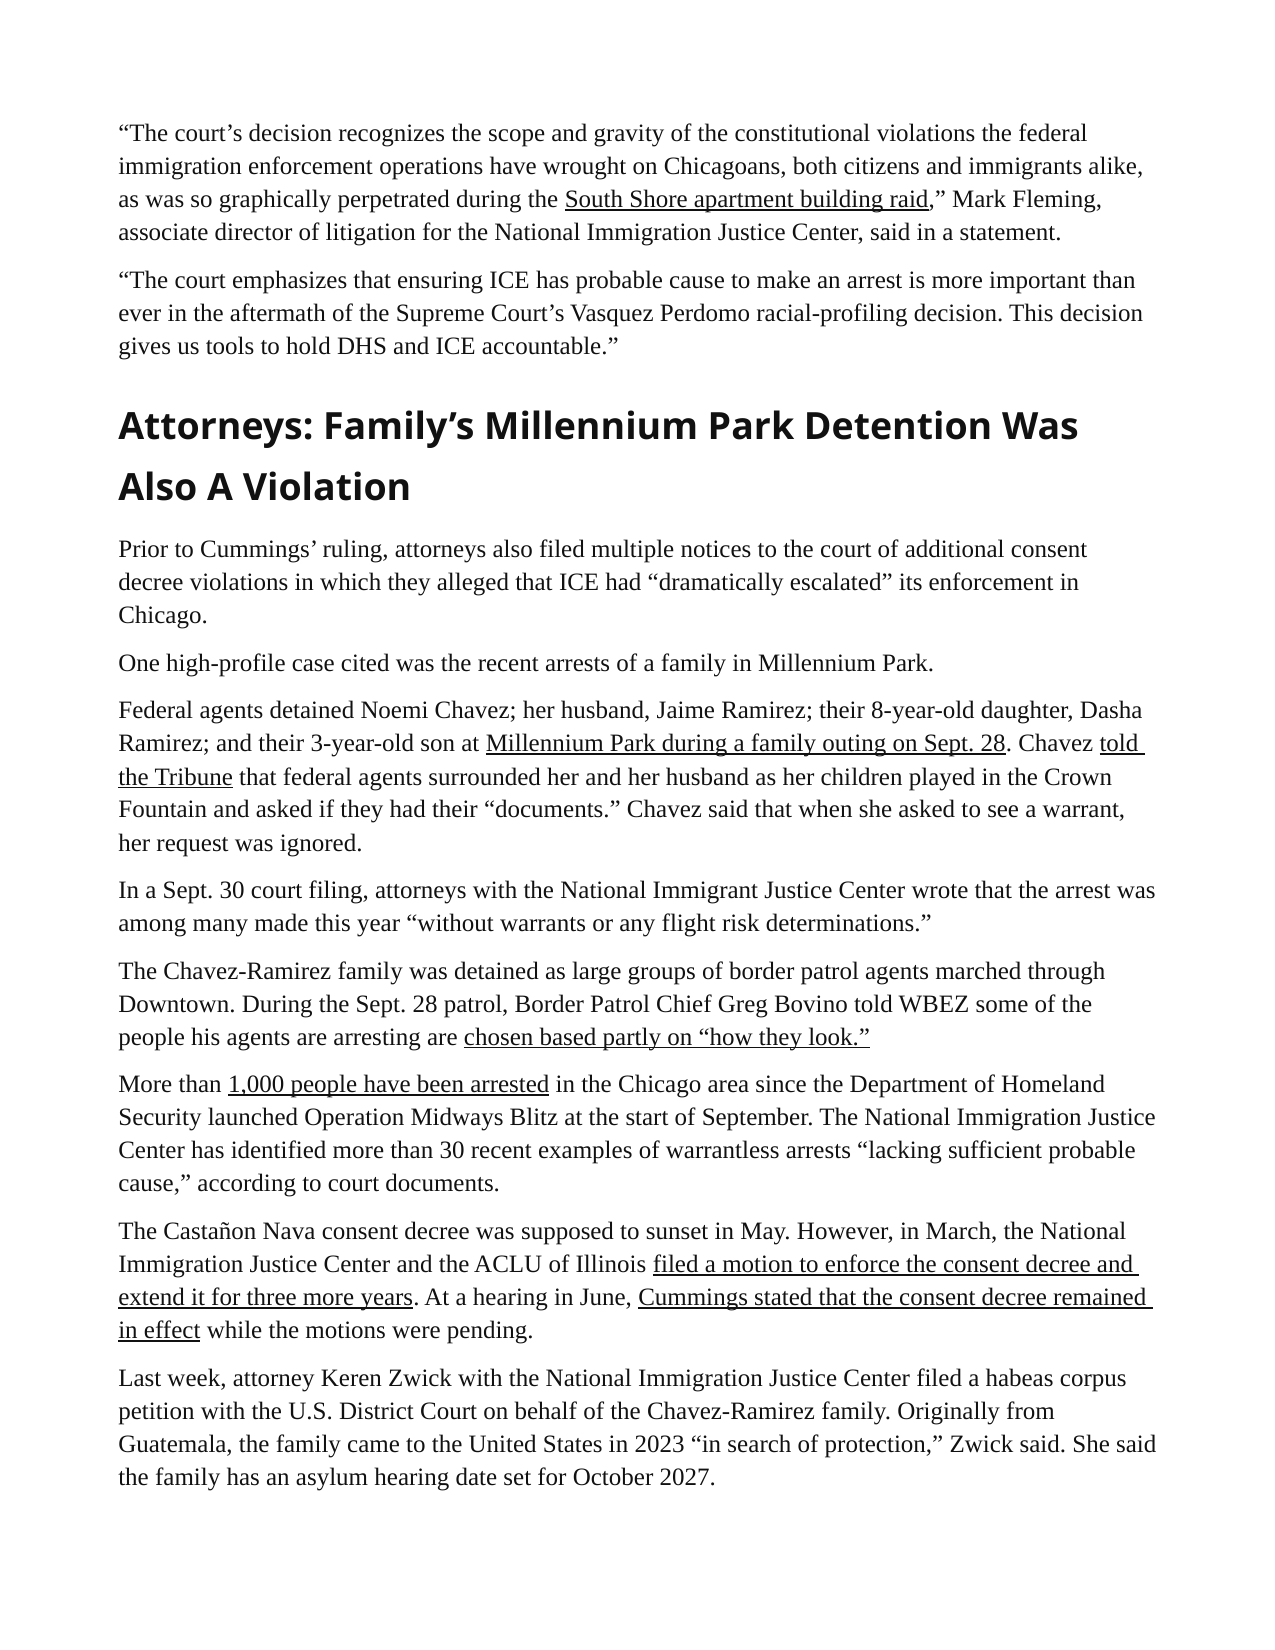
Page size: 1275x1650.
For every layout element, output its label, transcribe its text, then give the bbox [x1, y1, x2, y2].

text Prior to Cummings’ ruling, attorneys also filed multiple notices to the court of additional consent decree violations in which they alleged that ICE had “dramatically escalated” its enforcement in Chicago. [118, 534, 1157, 629]
text “The court emphasizes that ensuring ICE has probable cause to make an arrest is more important than ever in the aftermath of the Supreme Court’s Vasquez Perdomo racial-profiling decision. This decision gives us tools to hold DHS and ICE accountable.” [118, 265, 1157, 359]
text In a Sept. 30 court filing, attorneys with the National Immigrant Justice Center wrote that the arrest was among many made this year “without warrants or any flight risk determinations.” [118, 875, 1157, 937]
text “The court’s decision recognizes the scope and gravity of the constitutional violations the federal immigration enforcement operations have wrought on Chicagoans, both citizens and immigrants alike, as was so graphically perpetrated during the South Shore apartment building raid,” Mark Fleming, associate director of litigation for the National Immigration Justice Center, said in a statement. [118, 118, 1157, 246]
text One high-profile case cited was the recent arrests of a family in Millennium Park. [118, 648, 1157, 677]
text More than 1,000 people have been arrested in the Chicago area since the Department of Homeland Security launched Operation Midways Blitz at the start of September. The National Immigration Justice Center has identified more than 30 recent examples of warrantless arrests “lacking sufficient probable cause,” according to court documents. [118, 1069, 1157, 1197]
text The Castañon Nava consent decree was supposed to sunset in May. However, in March, the National Immigration Justice Center and the ACLU of Illinois filed a motion to enforce the consent decree and extend it for three more years. At a hearing in June, Cummings stated that the consent decree remained in effect while the motions were pending. [118, 1216, 1157, 1344]
subtitle Attorneys: Family’s Millennium Park Detention Was Also A Violation [118, 399, 1157, 512]
text The Chavez-Ramirez family was detained as large groups of border patrol agents marched through Downtown. During the Sept. 28 patrol, Border Patrol Chief Greg Bovino told WBEZ some of the people his agents are arresting are chosen based partly on “how they look.” [118, 956, 1157, 1051]
text Last week, attorney Keren Zwick with the National Immigration Justice Center filed a habeas corpus petition with the U.S. District Court on behalf of the Chavez-Ramirez family. Originally from Guatemala, the family came to the United States in 2023 “in search of protection,” Zwick said. She said the family has an asylum hearing date set for October 2027. [118, 1363, 1157, 1491]
text Federal agents detained Noemi Chavez; her husband, Jaime Ramirez; their 8-year-old daughter, Dasha Ramirez; and their 3-year-old son at Millennium Park during a family outing on Sept. 28. Chavez told the Tribune that federal agents surrounded her and her husband as her children played in the Crown Fountain and asked if they had their “documents.” Chavez said that when she asked to see a warrant, her request was ignored. [118, 696, 1157, 856]
